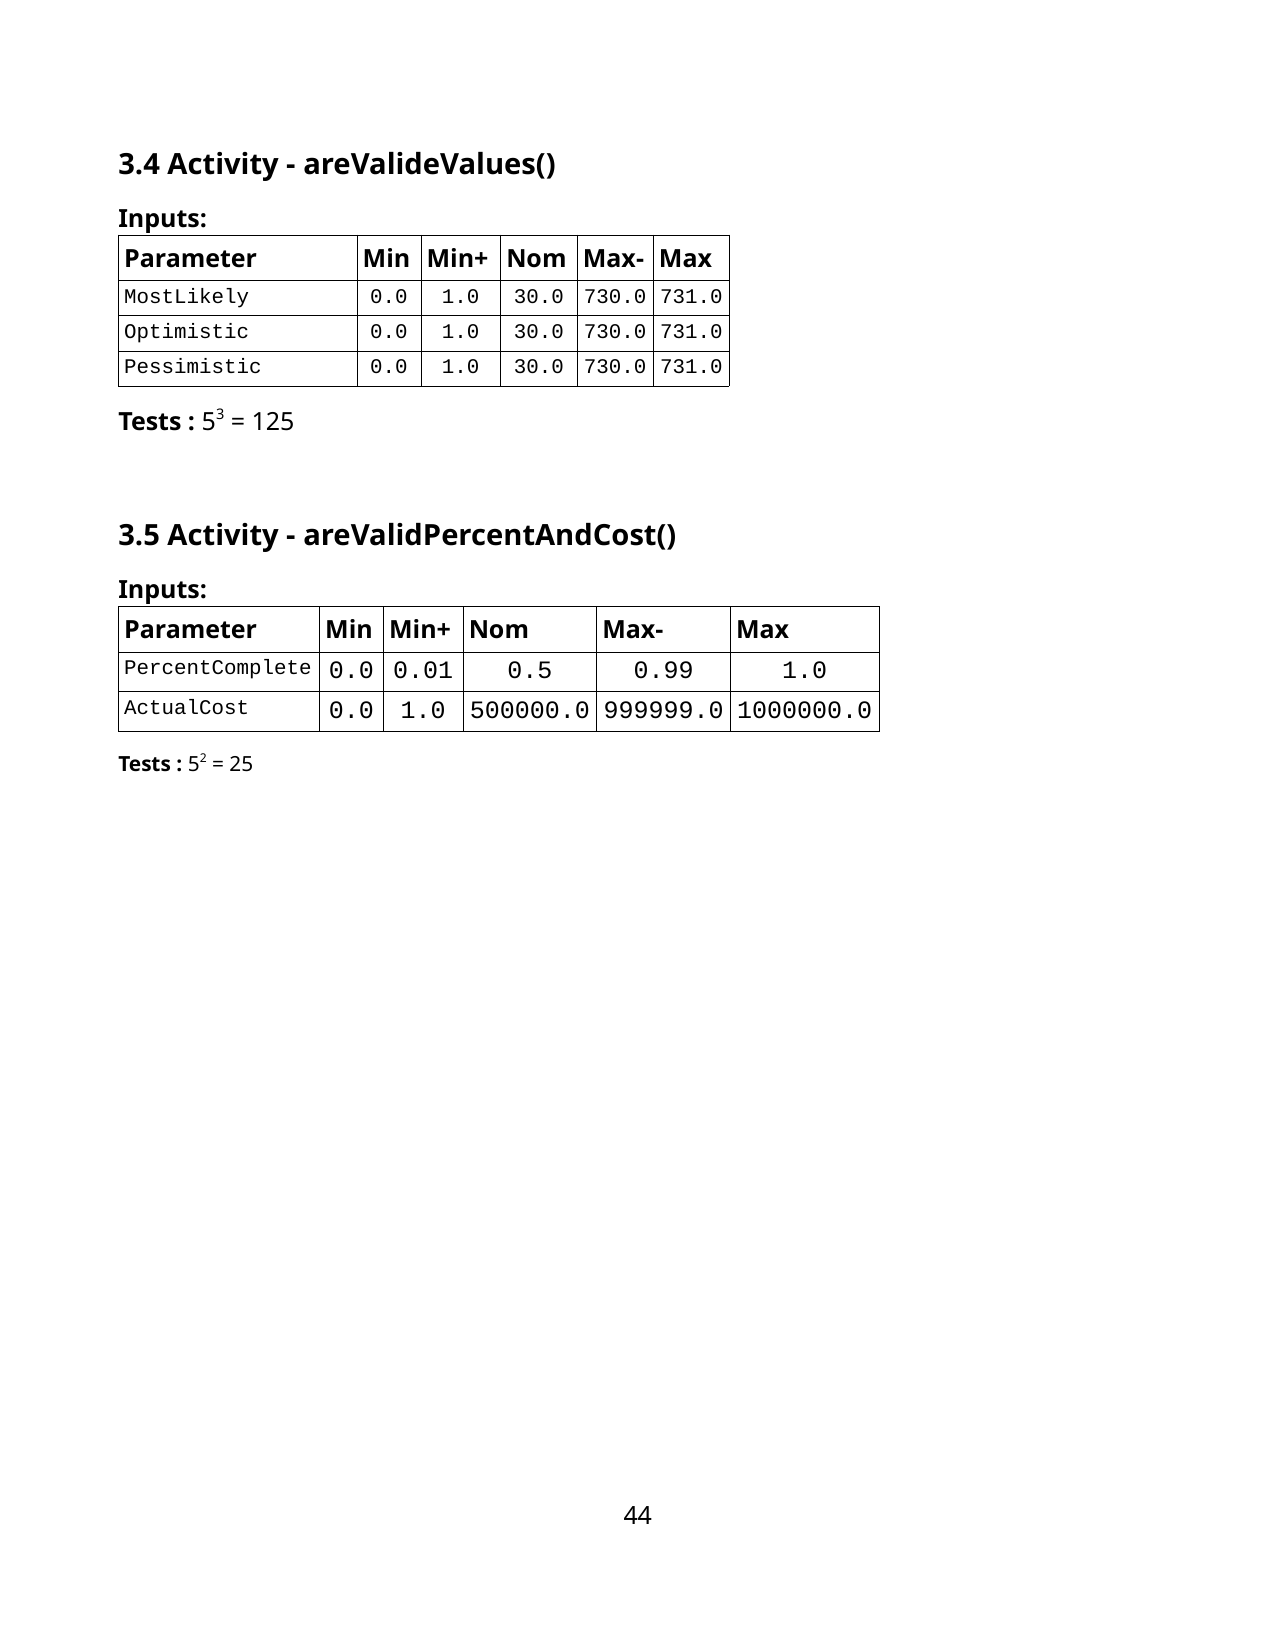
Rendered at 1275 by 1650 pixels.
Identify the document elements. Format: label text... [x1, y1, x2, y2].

text Tests : 53 = 125 [118, 404, 1157, 438]
table_cell 30.0 [501, 352, 577, 386]
subtitle 3.5 Activity - areValidPercentAndCost() [118, 514, 1157, 554]
table_cell 30.0 [501, 316, 577, 351]
table_header Nom [464, 607, 596, 652]
table_cell 0.0 [320, 692, 383, 731]
table_cell MostLikely [119, 281, 357, 315]
table_header Parameter [119, 236, 357, 280]
table_cell 731.0 [654, 281, 729, 315]
table_cell 1.0 [422, 352, 500, 386]
table_header Min [358, 236, 421, 280]
table_cell 30.0 [501, 281, 577, 315]
subtitle 3.4 Activity - areValideValues() [118, 143, 1157, 183]
table_cell 0.0 [320, 653, 383, 691]
table_cell 731.0 [654, 316, 729, 351]
table_header Nom [501, 236, 577, 280]
table_cell 1.0 [384, 692, 463, 731]
table_cell 0.01 [384, 653, 463, 691]
table_header Max- [578, 236, 653, 280]
table_cell ActualCost [119, 692, 319, 731]
table_cell Pessimistic [119, 352, 357, 386]
table_cell Optimistic [119, 316, 357, 351]
table_header Max [731, 607, 879, 652]
table_cell 1.0 [422, 281, 500, 315]
table_cell PercentComplete [119, 653, 319, 691]
text Inputs: [118, 201, 1157, 234]
text Inputs: [118, 572, 1157, 606]
table_cell 730.0 [578, 316, 653, 351]
table_cell 1.0 [422, 316, 500, 351]
table_header Max- [597, 607, 730, 652]
table_cell 0.0 [358, 281, 421, 315]
table_header Min+ [422, 236, 500, 280]
table_cell 0.5 [464, 653, 596, 691]
text Tests : 52 = 25 [118, 749, 1157, 778]
table_header Min [320, 607, 383, 652]
table_cell 1.0 [731, 653, 879, 691]
table_header Min+ [384, 607, 463, 652]
table_header Parameter [119, 607, 319, 652]
table_cell 1000000.0 [731, 692, 879, 731]
table_cell 0.0 [358, 352, 421, 386]
table_cell 500000.0 [464, 692, 596, 731]
table_cell 731.0 [654, 352, 729, 386]
table_cell 0.0 [358, 316, 421, 351]
table_cell 730.0 [578, 352, 653, 386]
table_cell 999999.0 [597, 692, 730, 731]
table_cell 730.0 [578, 281, 653, 315]
table_header Max [654, 236, 729, 280]
table_cell 0.99 [597, 653, 730, 691]
